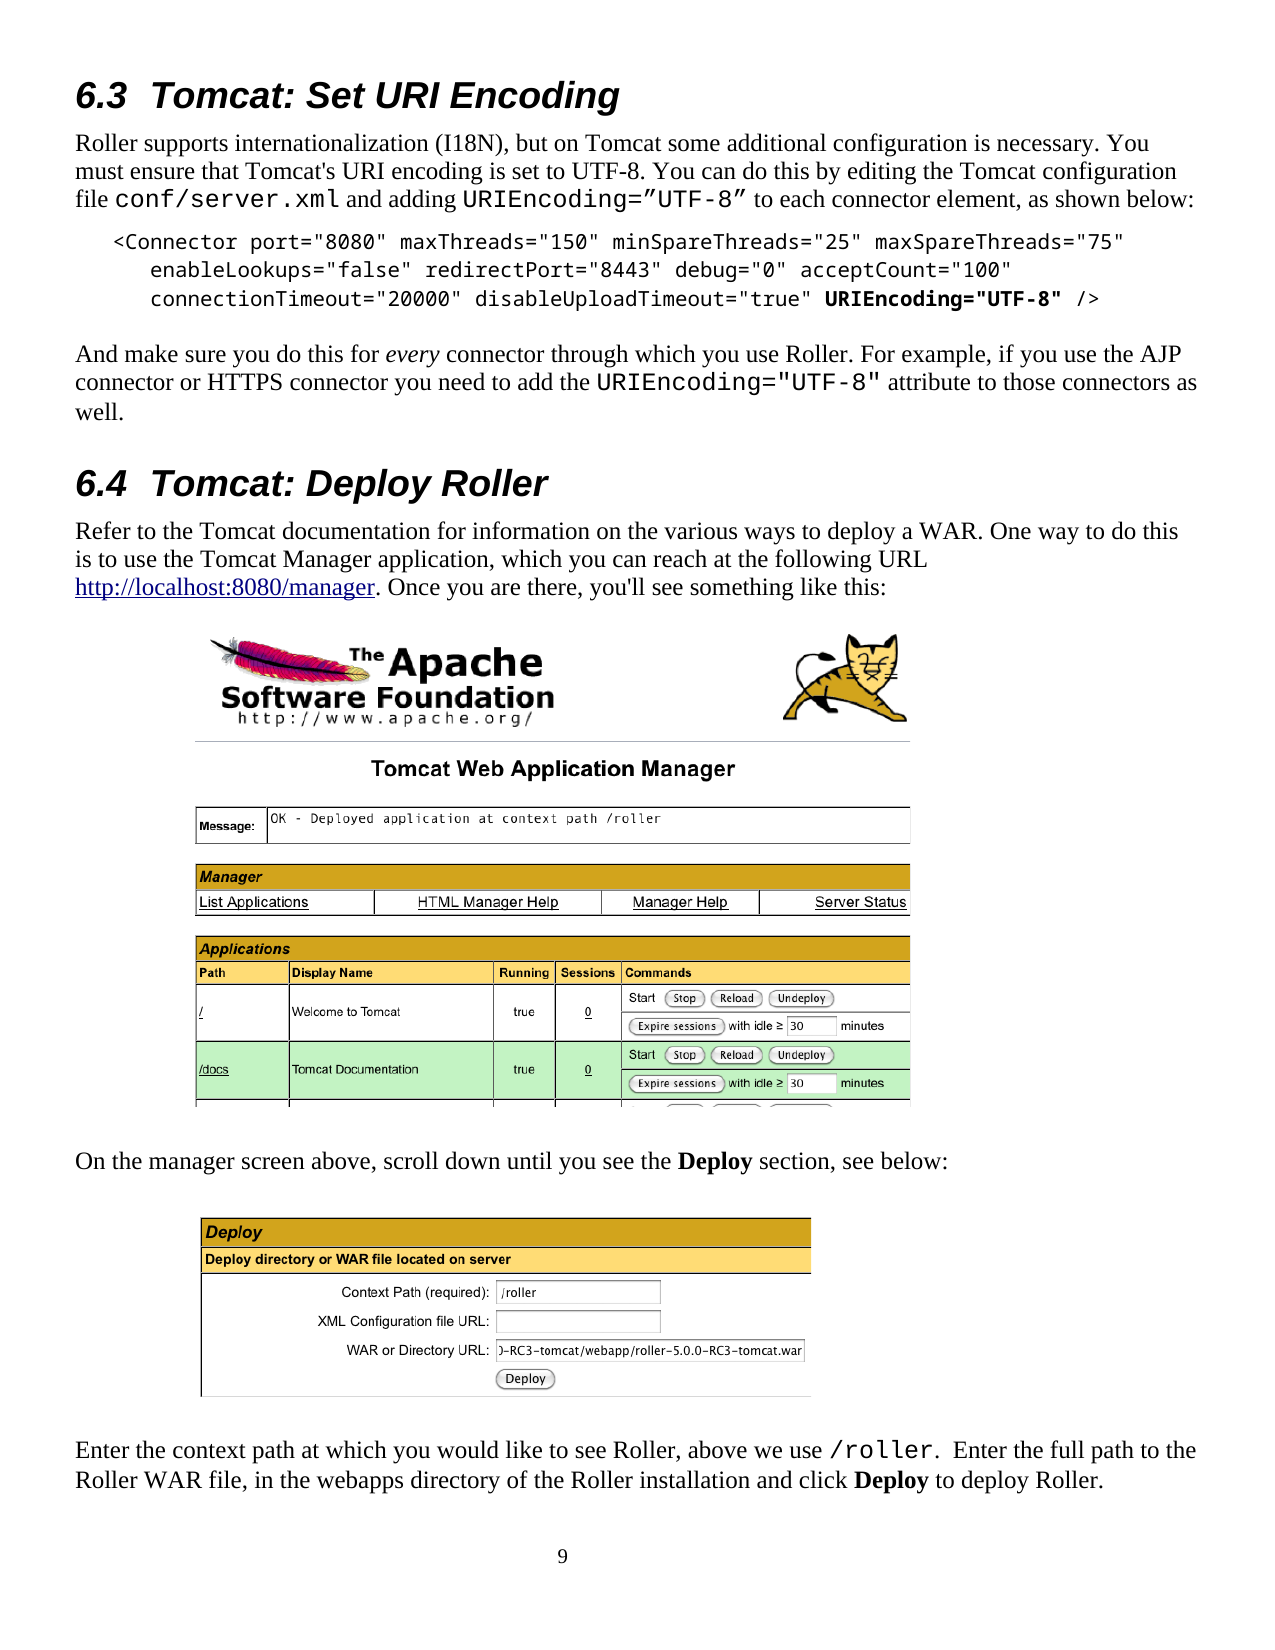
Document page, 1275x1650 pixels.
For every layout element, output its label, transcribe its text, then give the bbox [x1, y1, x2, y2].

picture [196, 1213, 812, 1397]
text And make sure you do this for every connector through which you use Roller. For example, if you use the AJP connector or HTTPS connector you need to add the URIEncoding="UTF-8" attribute to those connectors as well. [75, 340, 1200, 425]
text Refer to the Tomcat documentation for information on the various ways to deploy a WAR. One way to do this is to use the Tomcat Manager application, which you can reach at the following URL http://localhost:8080/manager. Once you are there, you'll see something like this: [75, 517, 1200, 600]
text On the manager screen above, scroll down until you see the Deploy section, see below: [75, 1147, 1200, 1175]
subtitle Tomcat: Deploy Roller [75, 463, 1200, 505]
subtitle Tomcat: Set URI Encoding [75, 75, 1200, 117]
text enableLookups="false" redirectPort="8443" debug="0" acceptCount="100" [75, 256, 1200, 284]
picture [190, 627, 911, 1107]
text connectionTimeout="20000" disableUploadTimeout="true" URIEncoding="UTF-8" /> [75, 284, 1200, 312]
text <Connector port="8080" maxThreads="150" minSpareThreads="25" maxSpareThreads="75" [75, 227, 1200, 256]
text Enter the context path at which you would like to see Roller, above we use /roller. Enter the full path to the Roller WAR file, in the webapps directory of the Roller installation and click Deploy to deploy Roller. [75, 1436, 1200, 1494]
text Roller supports internationalization (I18N), but on Tomcat some additional configuration is necessary. You must ensure that Tomcat's URI encoding is set to UTF-8. You can do this by editing the Tomcat configuration file conf/server.xml and adding URIEncoding=”UTF-8” to each connector element, as shown below: [75, 129, 1200, 214]
